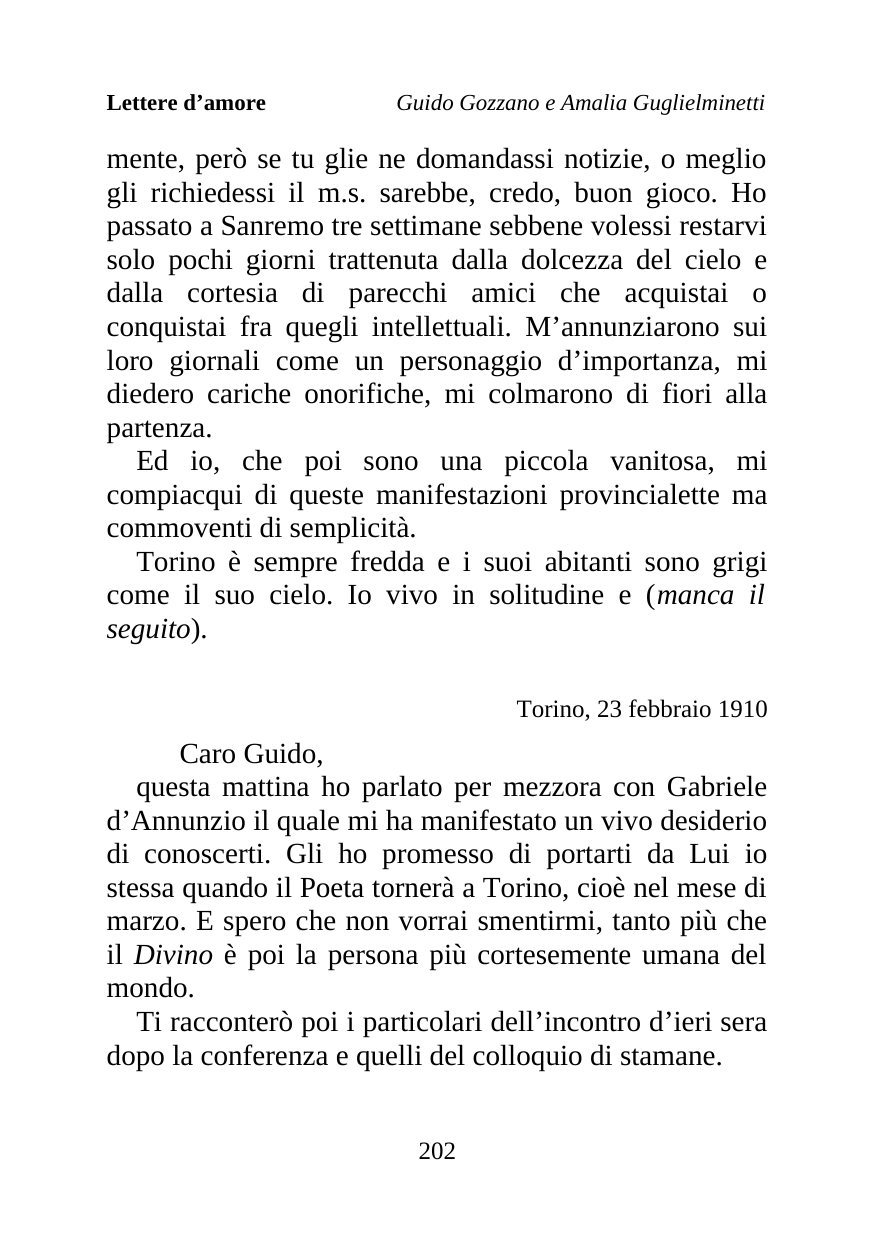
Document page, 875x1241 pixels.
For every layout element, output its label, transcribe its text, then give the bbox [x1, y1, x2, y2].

text Caro Guido, [106, 736, 768, 769]
text Torino, 23 febbraio 1910 [106, 694, 768, 723]
text Torino è sempre fredda e i suoi abitanti sono grigi come il suo cielo. Io vivo in solitudine e (manca il seguito). [106, 544, 768, 644]
text Ed io, che poi sono una piccola vanitosa, mi compiacqui di queste manifestazioni provincialette ma commoventi di semplicità. [106, 443, 768, 544]
text Ti racconterò poi i particolari dell’incontro d’ieri sera dopo la conferenza e quelli del colloquio di stamane. [106, 1004, 768, 1071]
text questa mattina ho parlato per mezzora con Gabriele d’Annunzio il quale mi ha manifestato un vivo desiderio di conoscerti. Gli ho promesso di portarti da Lui io stessa quando il Poeta tornerà a Torino, cioè nel mese di marzo. E spero che non vorrai smentirmi, tanto più che il Divino è poi la persona più cortesemente umana del mondo. [106, 769, 768, 1004]
text mente, però se tu glie ne domandassi notizie, o meglio gli richiedessi il m.s. sarebbe, credo, buon gioco. Ho passato a Sanremo tre settimane sebbene volessi restarvi solo pochi giorni trattenuta dalla dolcezza del cielo e dalla cortesia di parecchi amici che acquistai o conquistai fra quegli intellettuali. M’annunziarono sui loro giornali come un personaggio d’importanza, mi diedero cariche onorifiche, mi colmarono di fiori alla partenza. [106, 141, 768, 443]
